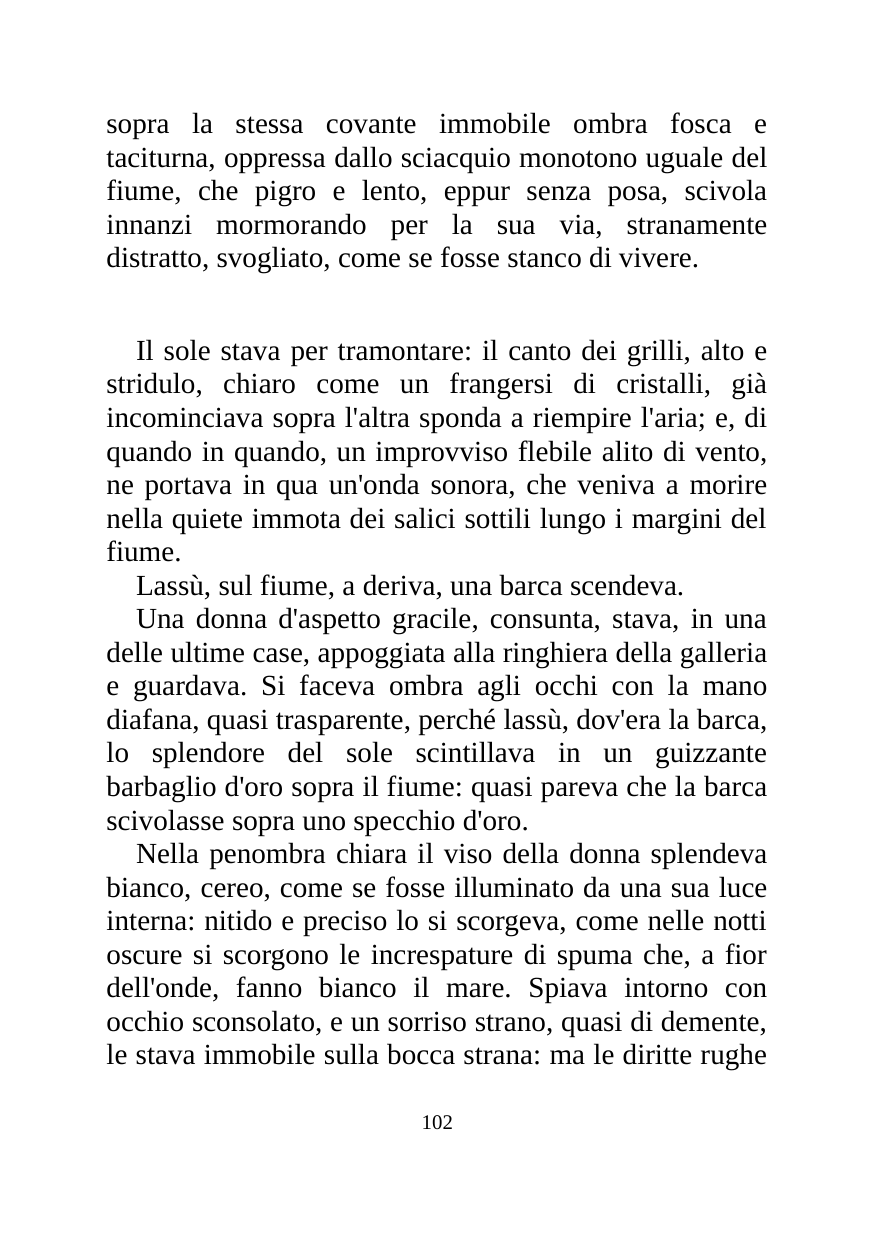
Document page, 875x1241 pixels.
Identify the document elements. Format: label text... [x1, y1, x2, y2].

text Nella penombra chiara il viso della donna splendeva bianco, cereo, come se fosse illuminato da una sua luce interna: nitido e preciso lo si scorgeva, come nelle notti oscure si scorgono le increspature di spuma che, a fior dell'onde, fanno bianco il mare. Spiava intorno con occhio sconsolato, e un sorriso strano, quasi di demente, le stava immobile sulla bocca strana: ma le diritte rughe [106, 836, 768, 1071]
text sopra la stessa covante immobile ombra fosca e taciturna, oppressa dallo sciacquio monotono uguale del fiume, che pigro e lento, eppur senza posa, scivola innanzi mormorando per la sua via, stranamente distratto, svogliato, come se fosse stanco di vivere. [106, 106, 768, 274]
text Il sole stava per tramontare: il canto dei grilli, alto e stridulo, chiaro come un frangersi di cristalli, già incominciava sopra l'altra sponda a riempire l'aria; e, di quando in quando, un improvviso flebile alito di vento, ne portava in qua un'onda sonora, che veniva a morire nella quiete immota dei salici sottili lungo i margini del fiume. [106, 333, 768, 568]
text Lassù, sul fiume, a deriva, una barca scendeva. [106, 568, 768, 601]
text Una donna d'aspetto gracile, consunta, stava, in una delle ultime case, appoggiata alla ringhiera della galleria e guardava. Si faceva ombra agli occhi con la mano diafana, quasi trasparente, perché lassù, dov'era la barca, lo splendore del sole scintillava in un guizzante barbaglio d'oro sopra il fiume: quasi pareva che la barca scivolasse sopra uno specchio d'oro. [106, 601, 768, 836]
